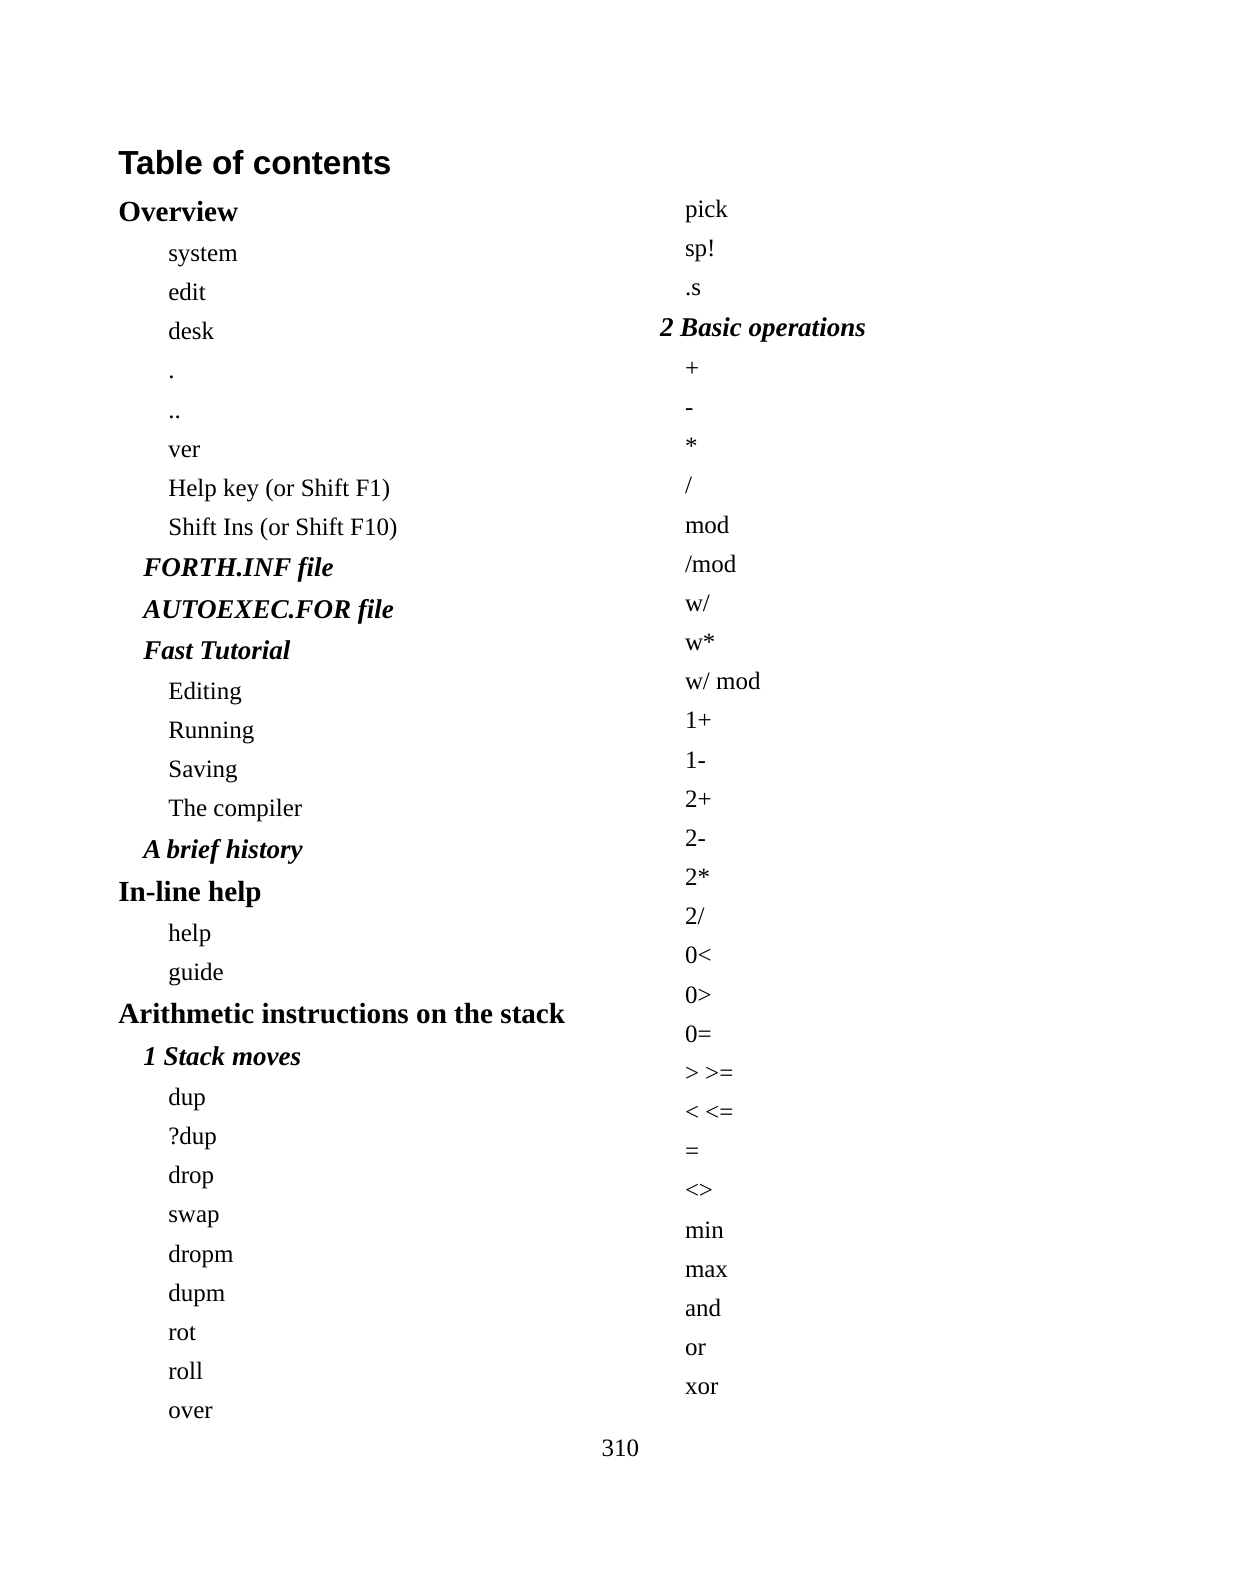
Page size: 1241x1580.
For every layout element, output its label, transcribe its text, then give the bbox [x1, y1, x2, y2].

text ver [168, 434, 605, 463]
text Editing [168, 676, 605, 705]
text . [168, 356, 605, 384]
text Help key (or Shift F1) [168, 473, 605, 502]
text w* [685, 627, 1122, 656]
text guide [168, 957, 605, 986]
text 2* [685, 862, 1122, 891]
text desk [168, 316, 605, 345]
text Running [168, 715, 605, 744]
text A brief history [143, 833, 605, 864]
text mod [685, 510, 1122, 538]
text The compiler [168, 793, 605, 822]
text = [685, 1136, 1122, 1165]
text dropm [168, 1239, 605, 1267]
text 1 Stack moves [143, 1041, 605, 1072]
text system [168, 238, 605, 267]
text drop [168, 1160, 605, 1189]
text 0> [685, 980, 1122, 1008]
text dup [168, 1082, 605, 1111]
text dupm [168, 1278, 605, 1307]
text sp! [685, 233, 1122, 262]
text 1+ [685, 706, 1122, 734]
text or [685, 1332, 1122, 1361]
text Fast Tutorial [143, 634, 605, 666]
text 0= [685, 1019, 1122, 1048]
text min [685, 1215, 1122, 1243]
text .. [168, 395, 605, 423]
text - [685, 392, 1122, 421]
text .s [685, 272, 1122, 301]
text help [168, 918, 605, 947]
text Overview [118, 194, 605, 228]
text 2/ [685, 901, 1122, 930]
subtitle Table of contents [118, 143, 1122, 182]
text 2- [685, 823, 1122, 852]
text Arithmetic instructions on the stack [118, 997, 605, 1030]
text w/ mod [685, 666, 1122, 695]
text Shift Ins (or Shift F10) [168, 512, 605, 541]
text 1- [685, 745, 1122, 773]
text * [685, 431, 1122, 460]
text AUTOEXEC.FOR file [143, 593, 605, 624]
text 2+ [685, 784, 1122, 813]
text < <= [685, 1097, 1122, 1126]
text + [685, 353, 1122, 382]
text xor [685, 1371, 1122, 1400]
text In-line help [118, 874, 605, 908]
text <> [685, 1176, 1122, 1204]
text roll [168, 1356, 605, 1385]
text swap [168, 1199, 605, 1228]
text over [168, 1395, 605, 1424]
text /mod [685, 549, 1122, 578]
text 2 Basic operations [660, 312, 1122, 343]
text 0< [685, 941, 1122, 969]
text pick [685, 194, 1122, 223]
text and [685, 1293, 1122, 1322]
text rot [168, 1317, 605, 1346]
text max [685, 1254, 1122, 1283]
text w/ [685, 588, 1122, 617]
text / [685, 471, 1122, 499]
text > >= [685, 1058, 1122, 1087]
text FORTH.INF file [143, 551, 605, 582]
text ?dup [168, 1121, 605, 1150]
text Saving [168, 754, 605, 783]
text edit [168, 277, 605, 306]
